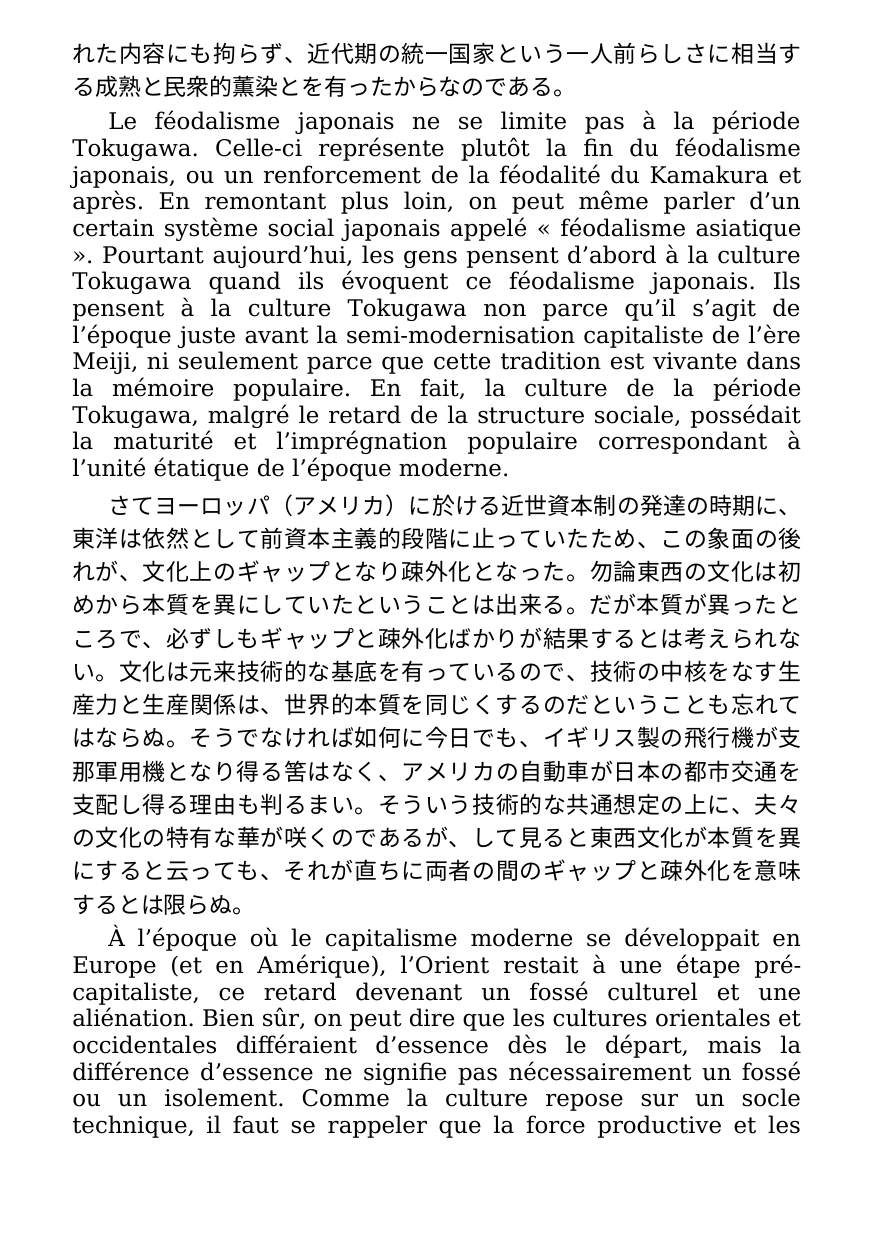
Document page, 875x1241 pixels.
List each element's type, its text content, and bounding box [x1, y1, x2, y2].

text Le féodalisme japonais ne se limite pas à la période Tokugawa. Celle-ci représente plutôt la fin du féodalisme japonais, ou un renforcement de la féodalité du Kamakura et après. En remontant plus loin, on peut même parler d’un certain système social japonais appelé « féodalisme asiatique ». Pourtant aujourd’hui, les gens pensent d’abord à la culture Tokugawa quand ils évoquent ce féodalisme japonais. Ils pensent à la culture Tokugawa non parce qu’il s’agit de l’époque juste avant la semi-modernisation capitaliste de l’ère Meiji, ni seulement parce que cette tradition est vivante dans la mémoire populaire. En fait, la culture de la période Tokugawa, malgré le retard de la structure sociale, possédait la maturité et l’imprégnation populaire correspondant à l’unité étatique de l’époque moderne. [72, 108, 802, 482]
text さてヨーロッパ（アメリカ）に於ける近世資本制の発達の時期に、東洋は依然として前資本主義的段階に止っていたため、この象面の後れが、文化上のギャップとなり疎外化となった。勿論東西の文化は初めから本質を異にしていたということは出来る。だが本質が異ったところで、必ずしもギャップと疎外化ばかりが結果するとは考えられない。文化は元来技術的な基底を有っているので、技術の中核をなす生産力と生産関係は、世界的本質を同じくするのだということも忘れてはならぬ。そうでなければ如何に今日でも、イギリス製の飛行機が支那軍用機となり得る筈はなく、アメリカの自動車が日本の都市交通を支配し得る理由も判るまい。そういう技術的な共通想定の上に、夫々の文化の特有な華が咲くのであるが、して見ると東西文化が本質を異にすると云っても、それが直ちに両者の間のギャップと疎外化を意味するとは限らぬ。 [72, 488, 802, 920]
text れた内容にも拘らず、近代期の統一国家という一人前らしさに相当する成熟と民衆的薫染とを有ったからなのである。 [72, 36, 802, 102]
text À l’époque où le capitalisme moderne se développait en Europe (et en Amérique), l’Orient restait à une étape pré-capitaliste, ce retard devenant un fossé culturel et une aliénation. Bien sûr, on peut dire que les cultures orientales et occidentales différaient d’essence dès le départ, mais la différence d’essence ne signifie pas nécessairement un fossé ou un isolement. Comme la culture repose sur un socle technique, il faut se rappeler que la force productive et les [72, 926, 802, 1139]
